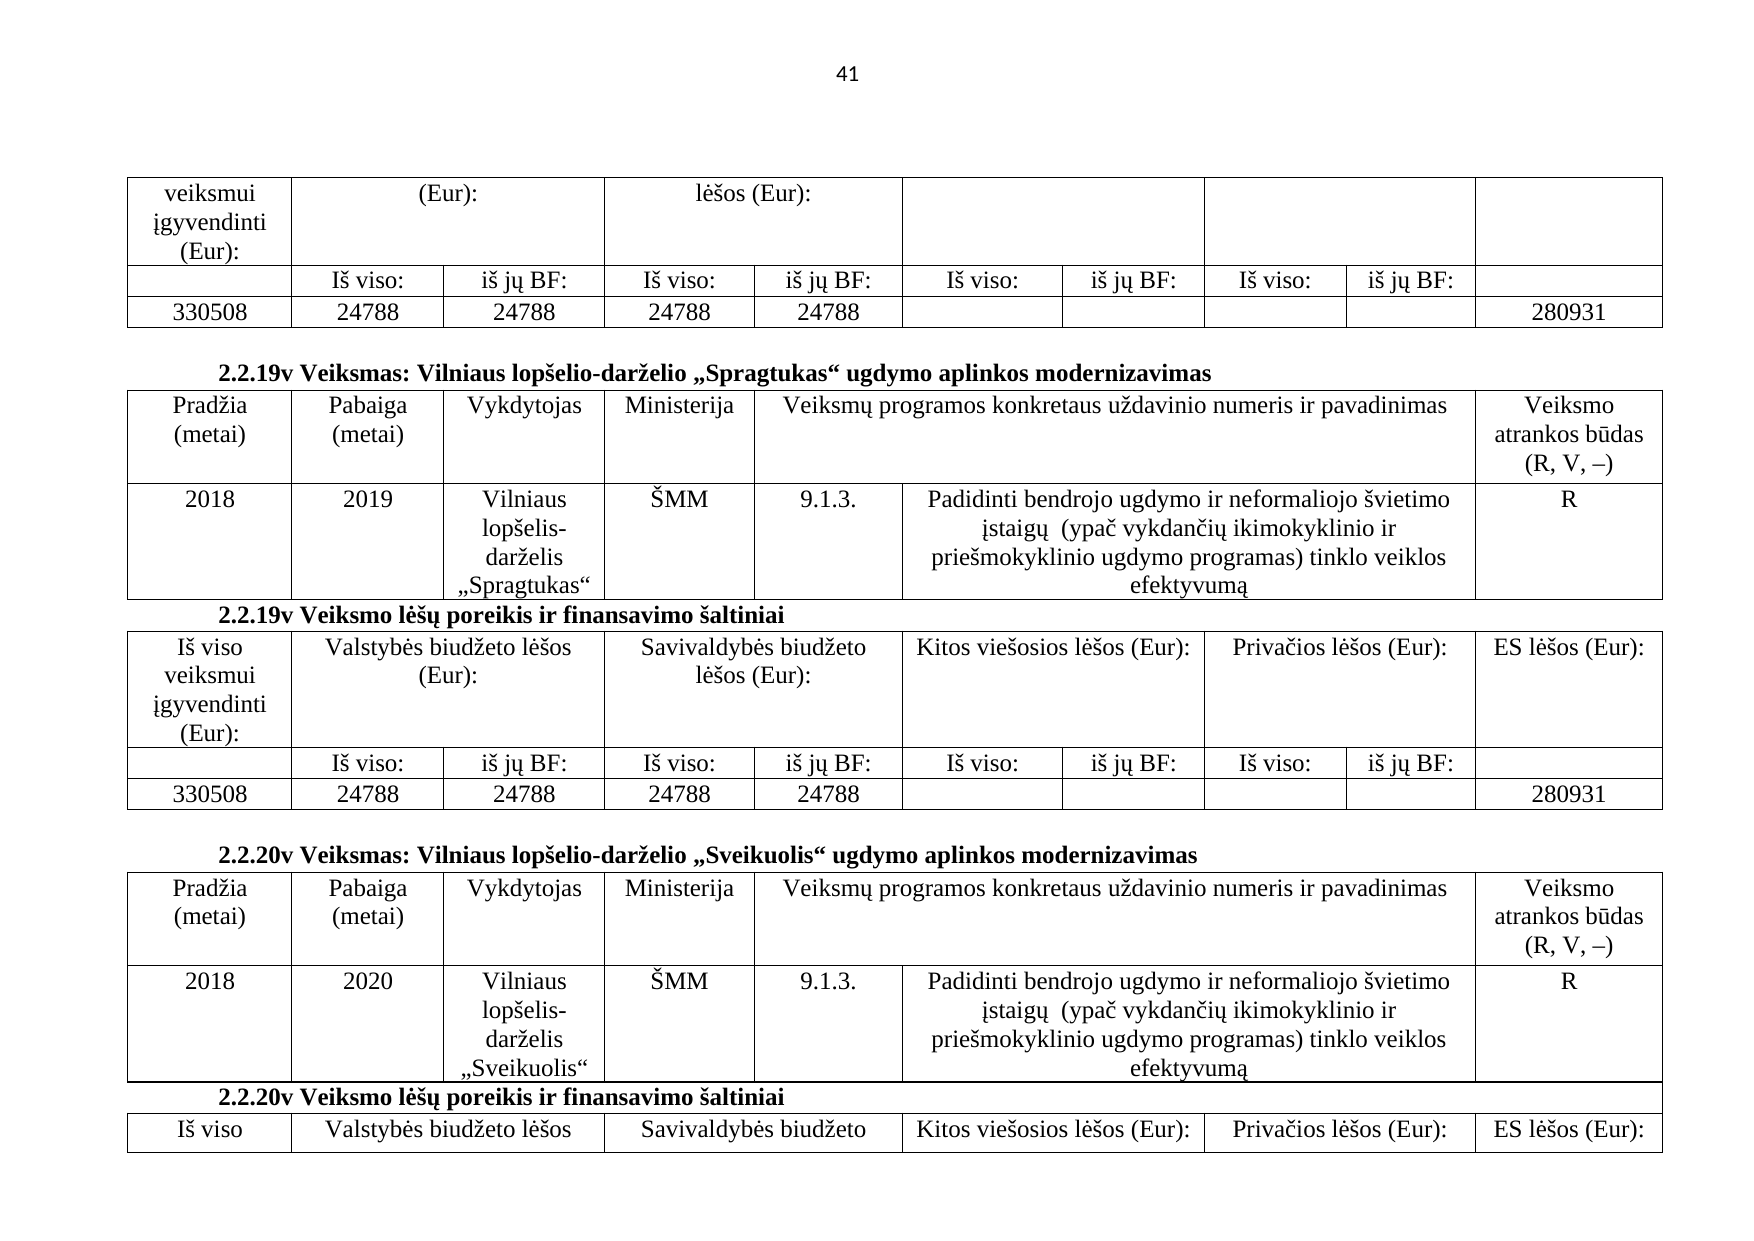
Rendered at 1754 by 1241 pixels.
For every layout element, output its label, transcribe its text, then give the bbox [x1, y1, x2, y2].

table_cell [903, 779, 1062, 809]
table_cell Iš viso: [292, 748, 443, 778]
table_cell [128, 748, 291, 778]
table_cell Vilniaus lopšelis-darželis „Spragtukas“ [444, 484, 604, 599]
table_cell iš jų BF: [1063, 748, 1204, 778]
table_cell [1476, 266, 1662, 296]
table_cell Valstybės biudžeto lėšos (Eur): [292, 632, 604, 747]
table_cell R [1476, 484, 1662, 599]
table_cell [902, 328, 1063, 358]
table_cell 2019 [292, 484, 443, 599]
table_cell 24788 [292, 779, 443, 809]
table_cell Valstybės biudžeto lėšos [292, 1114, 604, 1152]
table_cell 280931 [1476, 297, 1662, 327]
table_cell [1347, 297, 1475, 327]
table_cell [754, 810, 902, 840]
table_cell 280931 [1476, 779, 1662, 809]
table_cell Veiksmų programos konkretaus uždavinio numeris ir pavadinimas [755, 391, 1475, 483]
table_cell Padidinti bendrojo ugdymo ir neformaliojo švietimo įstaigų (ypač vykdančių ikimokyklinio ir priešmokyklinio ugdymo programas) tinklo veiklos efektyvumą [903, 966, 1475, 1081]
table_cell iš jų BF: [444, 266, 604, 296]
table_cell [444, 810, 604, 840]
table_cell iš jų BF: [1347, 266, 1475, 296]
table_cell iš jų BF: [755, 266, 902, 296]
table_cell [1475, 810, 1663, 840]
table_cell 24788 [755, 297, 902, 327]
table_cell Vykdytojas [444, 391, 604, 483]
table_cell Kitos viešosios lėšos (Eur): [903, 632, 1204, 747]
table_cell Kitos viešosios lėšos (Eur): [903, 1114, 1204, 1152]
table_cell [903, 297, 1062, 327]
table_cell Ministerija [605, 391, 754, 483]
table_cell Veiksmo atrankos būdas (R, V, –) [1476, 391, 1662, 483]
table_cell Pabaiga (metai) [292, 391, 443, 483]
table_cell Pradžia (metai) [128, 873, 291, 965]
table_cell [1346, 810, 1475, 840]
table_cell [1205, 297, 1346, 327]
table_cell Vykdytojas [444, 873, 604, 965]
table_cell 24788 [605, 297, 754, 327]
table_cell Privačios lėšos (Eur): [1205, 1114, 1475, 1152]
table_cell veiksmui įgyvendinti (Eur): [128, 178, 291, 264]
table_cell [1063, 779, 1204, 809]
table_cell 24788 [292, 297, 443, 327]
table_cell Iš viso: [1205, 266, 1346, 296]
table_cell ES lėšos (Eur): [1476, 632, 1662, 747]
table_cell [1475, 328, 1663, 358]
table_cell 9.1.3. [755, 484, 902, 599]
table_cell (Eur): [292, 178, 604, 264]
table_cell 2.2.19v Veiksmas: Vilniaus lopšelio-darželio „Spragtukas“ ugdymo aplinkos modernizavimas [128, 358, 1663, 389]
table_cell 330508 [128, 297, 291, 327]
table_cell 2.2.20v Veiksmo lėšų poreikis ir finansavimo šaltiniai [128, 1083, 1662, 1113]
table_cell 2018 [128, 484, 291, 599]
table_cell R [1476, 966, 1662, 1081]
table_cell [754, 328, 902, 358]
table_cell 2.2.19v Veiksmo lėšų poreikis ir finansavimo šaltiniai [128, 600, 1663, 631]
table_cell [1204, 810, 1346, 840]
table_cell [604, 810, 754, 840]
table_cell ES lėšos (Eur): [1476, 1114, 1662, 1152]
table_cell [604, 328, 754, 358]
table_cell Iš viso: [605, 266, 754, 296]
table_cell Veiksmų programos konkretaus uždavinio numeris ir pavadinimas [755, 873, 1475, 965]
table_cell iš jų BF: [755, 748, 902, 778]
table_cell [292, 810, 444, 840]
table_cell [1346, 328, 1475, 358]
table_cell [1204, 328, 1346, 358]
table_cell 330508 [128, 779, 291, 809]
table_cell Iš viso: [292, 266, 443, 296]
table_cell [1063, 297, 1204, 327]
table_cell 2.2.20v Veiksmas: Vilniaus lopšelio-darželio „Sveikuolis“ ugdymo aplinkos modernizavimas [128, 840, 1663, 872]
table_cell iš jų BF: [1347, 748, 1475, 778]
table_cell iš jų BF: [444, 748, 604, 778]
table_cell [1347, 779, 1475, 809]
table_cell 24788 [444, 779, 604, 809]
table_cell Iš viso veiksmui įgyvendinti (Eur): [128, 632, 291, 747]
table_cell [1063, 328, 1204, 358]
table_cell 9.1.3. [755, 966, 902, 1081]
table_cell [292, 328, 444, 358]
table_cell lėšos (Eur): [605, 178, 902, 264]
table_cell [128, 266, 291, 296]
table_cell [903, 178, 1204, 264]
table_cell [1205, 178, 1475, 264]
table_cell Privačios lėšos (Eur): [1205, 632, 1475, 747]
table_cell [128, 810, 292, 840]
table_cell ŠMM [605, 966, 754, 1081]
table_cell [444, 328, 604, 358]
table_cell Padidinti bendrojo ugdymo ir neformaliojo švietimo įstaigų (ypač vykdančių ikimokyklinio ir priešmokyklinio ugdymo programas) tinklo veiklos efektyvumą [903, 484, 1475, 599]
table_cell Pabaiga (metai) [292, 873, 443, 965]
table_cell 2018 [128, 966, 291, 1081]
table_cell 2020 [292, 966, 443, 1081]
table_cell [902, 810, 1063, 840]
table_cell [1476, 748, 1662, 778]
table_cell Savivaldybės biudžeto lėšos (Eur): [605, 632, 902, 747]
table_cell ŠMM [605, 484, 754, 599]
table_cell Iš viso: [605, 748, 754, 778]
table_cell 24788 [444, 297, 604, 327]
table_cell [1476, 178, 1662, 264]
table_cell Pradžia (metai) [128, 391, 291, 483]
table_cell [128, 328, 292, 358]
table_cell Savivaldybės biudžeto [605, 1114, 902, 1152]
table_cell [1205, 779, 1346, 809]
table_cell Ministerija [605, 873, 754, 965]
table_cell Iš viso: [903, 748, 1062, 778]
table_cell Veiksmo atrankos būdas (R, V, –) [1476, 873, 1662, 965]
table_cell Iš viso [128, 1114, 291, 1152]
table_cell Iš viso: [903, 266, 1062, 296]
table_cell 24788 [755, 779, 902, 809]
table_cell Iš viso: [1205, 748, 1346, 778]
table_cell Vilniaus lopšelis-darželis „Sveikuolis“ [444, 966, 604, 1081]
table_cell iš jų BF: [1063, 266, 1204, 296]
table_cell 24788 [605, 779, 754, 809]
table_cell [1063, 810, 1204, 840]
